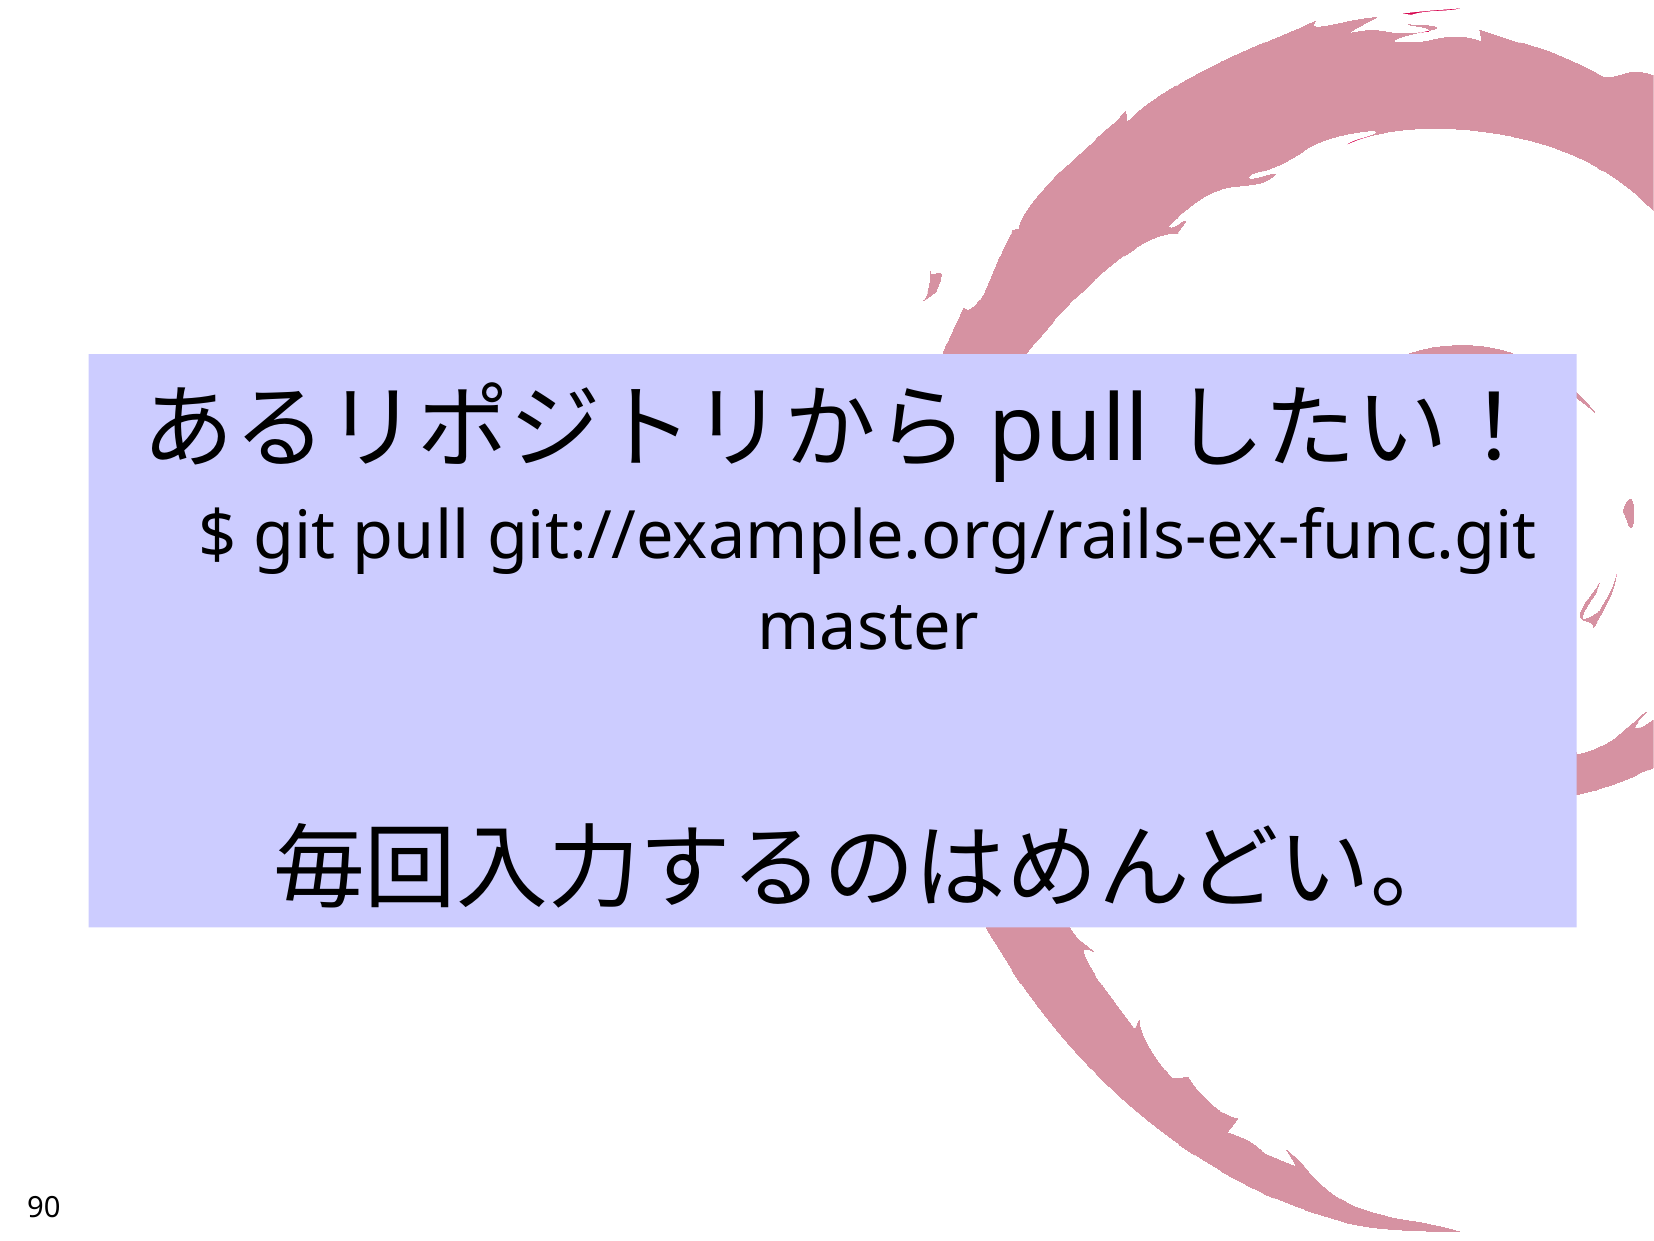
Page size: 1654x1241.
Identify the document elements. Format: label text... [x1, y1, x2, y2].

title あるリポジトリから pull したい！ $ git pull git://example.org/rails-ex-func.git master 毎回入力するのはめんどい。 [88, 378, 1577, 904]
picture [886, 0, 1654, 1241]
